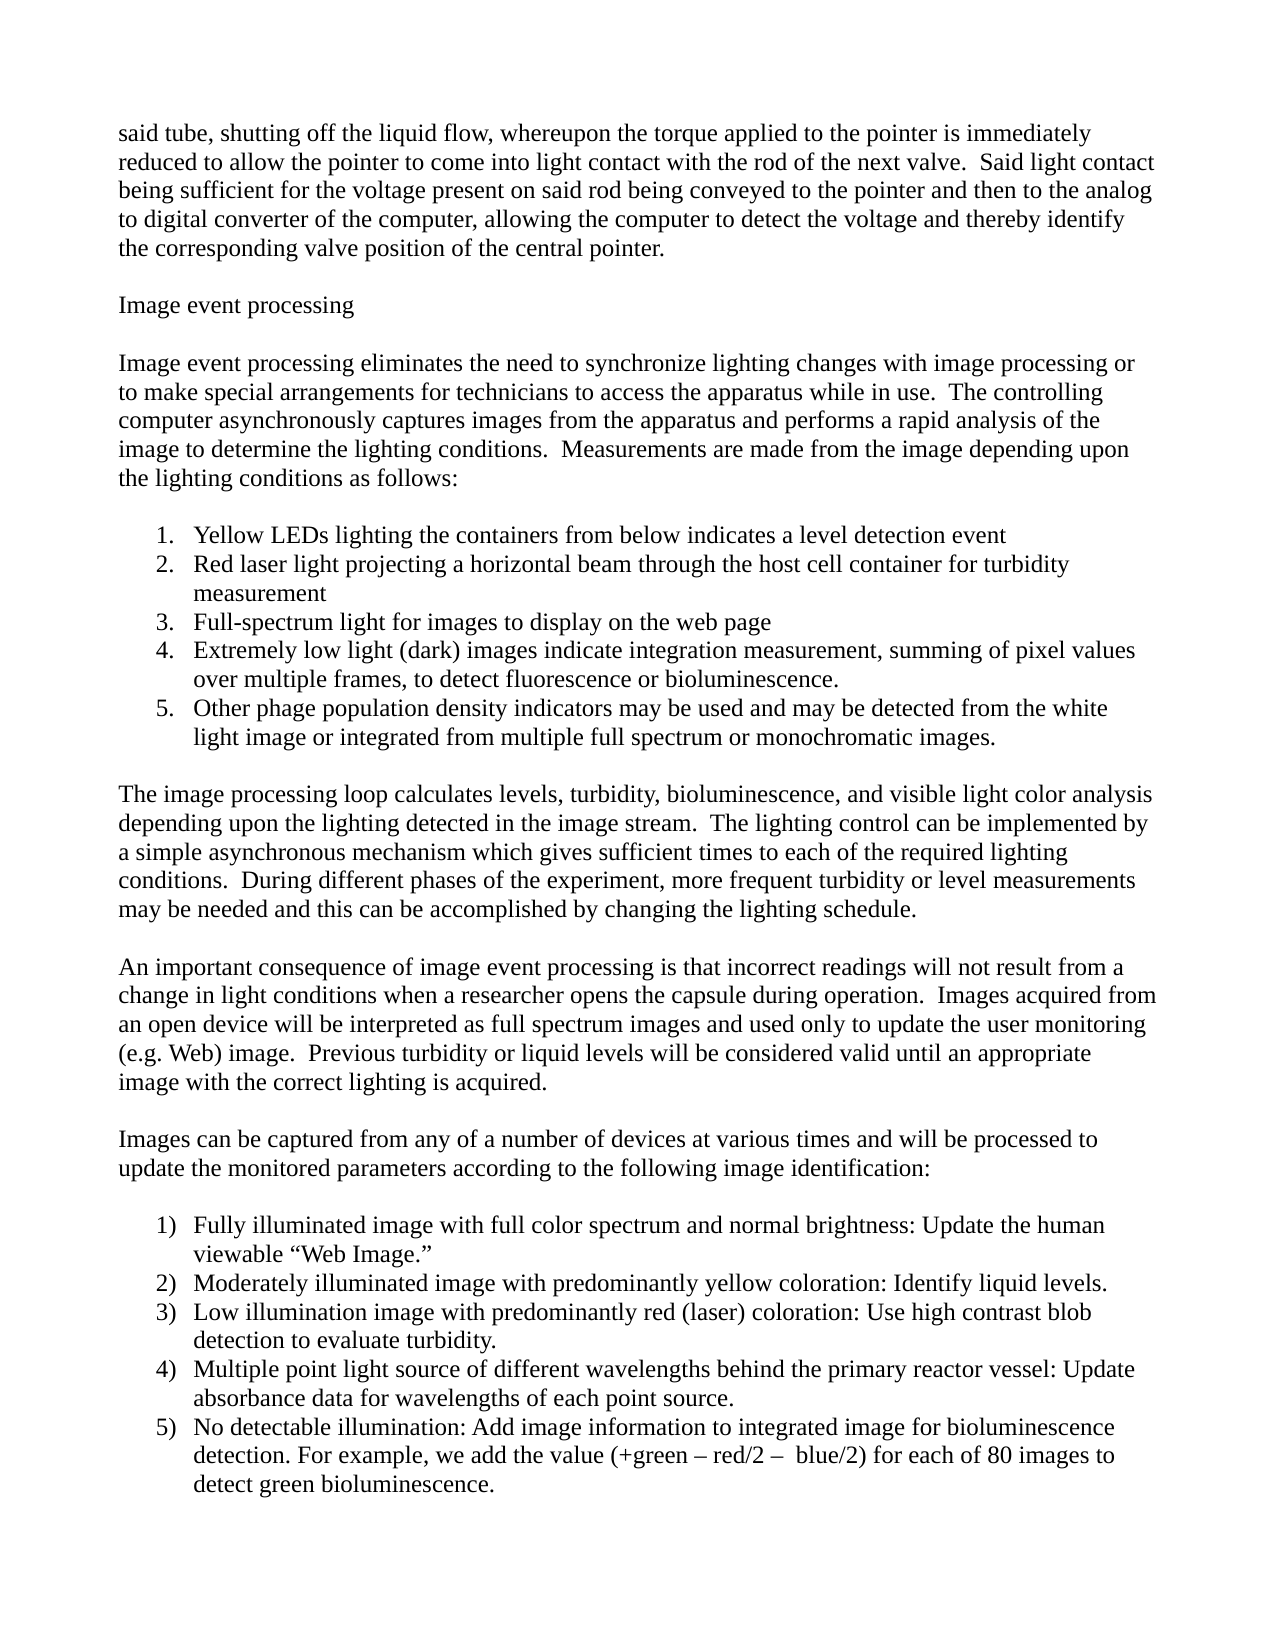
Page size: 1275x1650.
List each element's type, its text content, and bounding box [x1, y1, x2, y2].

text said tube, shutting off the liquid flow, whereupon the torque applied to the pointer is immediately reduced to allow the pointer to come into light contact with the rod of the next valve. Said light contact being sufficient for the voltage present on said rod being conveyed to the pointer and then to the analog to digital converter of the computer, allowing the computer to detect the voltage and thereby identify the corresponding valve position of the central pointer. [118, 118, 1157, 262]
list Fully illuminated image with full color spectrum and normal brightness: Update the human viewable “Web Image.” [156, 1211, 1157, 1268]
text Image event processing Image event processing eliminates the need to synchronize lighting changes with image processing or to make special arrangements for technicians to access the apparatus while in use. The controlling computer asynchronously captures images from the apparatus and performs a rapid analysis of the image to determine the lighting conditions. Measurements are made from the image depending upon the lighting conditions as follows: [118, 291, 1157, 521]
list No detectable illumination: Add image information to integrated image for bioluminescence detection. For example, we add the value (+green – red/2 – blue/2) for each of 80 images to detect green bioluminescence. [156, 1412, 1157, 1498]
list Extremely low light (dark) images indicate integration measurement, summing of pixel values over multiple frames, to detect fluorescence or bioluminescence. [156, 636, 1157, 693]
list Low illumination image with predominantly red (laser) coloration: Use high contrast blob detection to evaluate turbidity. [156, 1297, 1157, 1354]
list Yellow LEDs lighting the containers from below indicates a level detection event [156, 521, 1157, 549]
list Moderately illuminated image with predominantly yellow coloration: Identify liquid levels. [156, 1268, 1157, 1297]
text The image processing loop calculates levels, turbidity, bioluminescence, and visible light color analysis depending upon the lighting detected in the image stream. The lighting control can be implemented by a simple asynchronous mechanism which gives sufficient times to each of the required lighting conditions. During different phases of the experiment, more frequent turbidity or level measurements may be needed and this can be accomplished by changing the lighting schedule. [118, 779, 1157, 952]
list Red laser light projecting a horizontal beam through the host cell container for turbidity measurement [156, 549, 1157, 607]
list Multiple point light source of different wavelengths behind the primary reactor vessel: Update absorbance data for wavelengths of each point source. [156, 1354, 1157, 1412]
list Full-spectrum light for images to display on the web page [156, 607, 1157, 636]
list Other phage population density indicators may be used and may be detected from the white light image or integrated from multiple full spectrum or monochromatic images. [156, 693, 1157, 751]
text Images can be captured from any of a number of devices at various times and will be processed to update the monitored parameters according to the following image identification: [118, 1124, 1157, 1182]
text An important consequence of image event processing is that incorrect readings will not result from a change in light conditions when a researcher opens the capsule during operation. Images acquired from an open device will be interpreted as full spectrum images and used only to update the user monitoring (e.g. Web) image. Previous turbidity or liquid levels will be considered valid until an appropriate image with the correct lighting is acquired. [118, 952, 1157, 1096]
